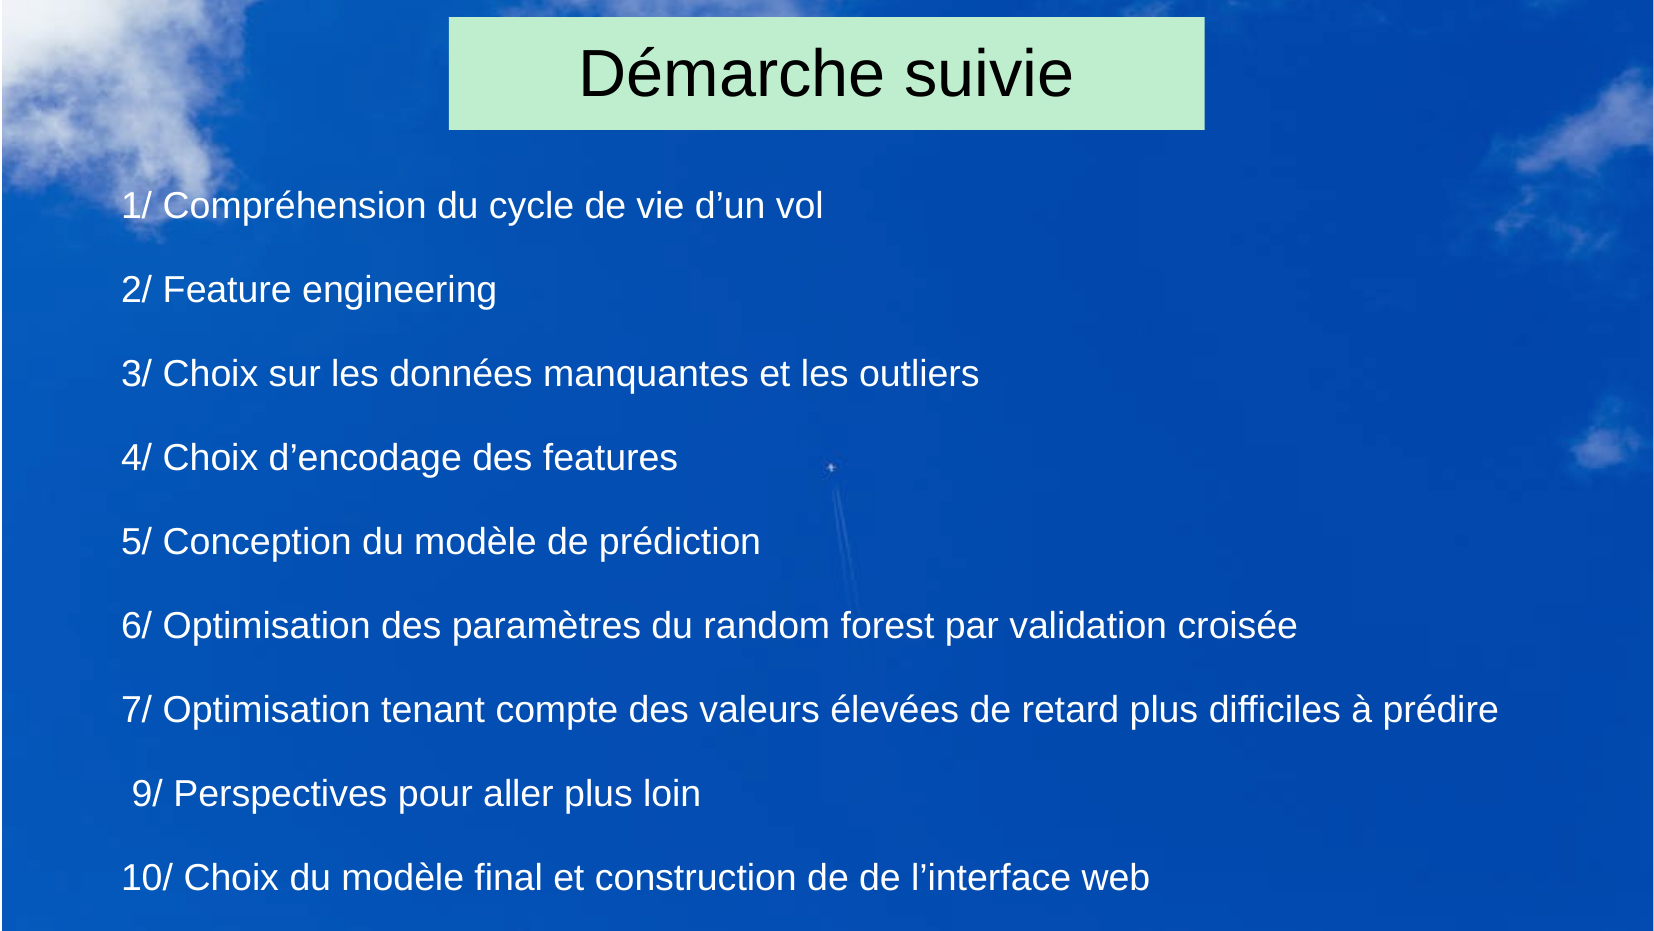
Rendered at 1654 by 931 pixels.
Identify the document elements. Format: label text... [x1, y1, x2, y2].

picture [2, 0, 1654, 931]
text_box 1/ Compréhension du cycle de vie d’un vol 2/ Feature engineering 3/ Choix sur les données manquantes et les outliers 4/ Choix d’encodage des features 5/ Conception du modèle de prédiction 6/ Optimisation des paramètres du random forest par validation croisée 7/ Optimisation tenant compte des valeurs élevées de retard plus difficiles à prédire 9/ Perspectives pour aller plus loin 10/ Choix du modèle final et construction de de l’interface web [106, 177, 1654, 906]
title Démarche suivie [448, 17, 1205, 130]
